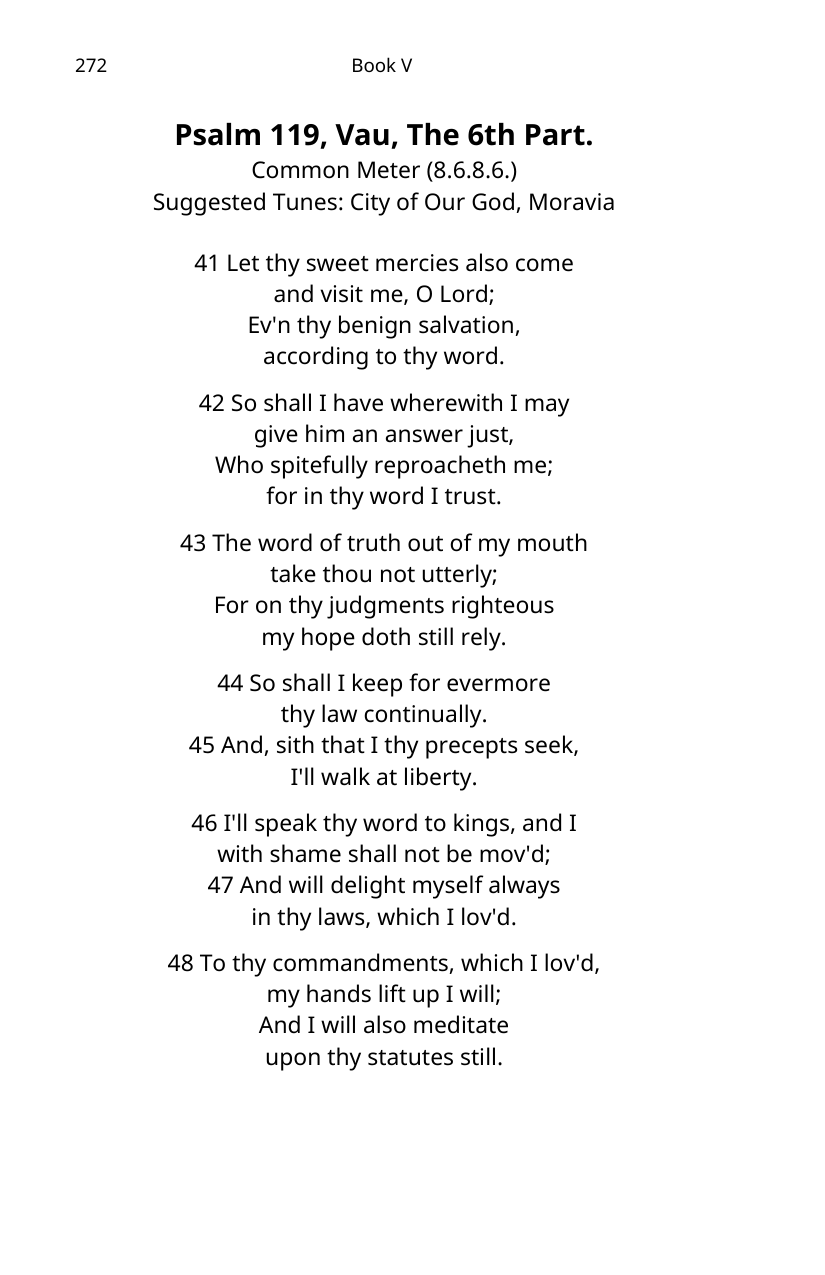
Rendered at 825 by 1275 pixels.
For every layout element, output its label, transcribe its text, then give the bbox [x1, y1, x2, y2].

text 48 To thy commandments, which I lov'd, my hands lift up I will; And I will also meditate upon thy statutes still. [75, 947, 693, 1072]
text 43 The word of truth out of my mouth take thou not utterly; For on thy judgments righteous my hope doth still rely. [75, 527, 693, 652]
subtitle Common Meter (8.6.8.6.) [75, 154, 693, 186]
text 46 I'll speak thy word to kings, and I with shame shall not be mov'd; 47 And will delight myself always in thy laws, which I lov'd. [75, 807, 693, 932]
text 41 Let thy sweet mercies also come and visit me, O Lord; Ev'n thy benign salvation, according to thy word. [75, 247, 693, 372]
text 44 So shall I keep for evermore thy law continually. 45 And, sith that I thy precepts seek, I'll walk at liberty. [75, 667, 693, 792]
subtitle Psalm 119, Vau, The 6th Part. [75, 112, 693, 154]
text 42 So shall I have wherewith I may give him an answer just, Who spitefully reproacheth me; for in thy word I trust. [75, 387, 693, 512]
text Suggested Tunes: City of Our God, Moravia [75, 186, 693, 217]
